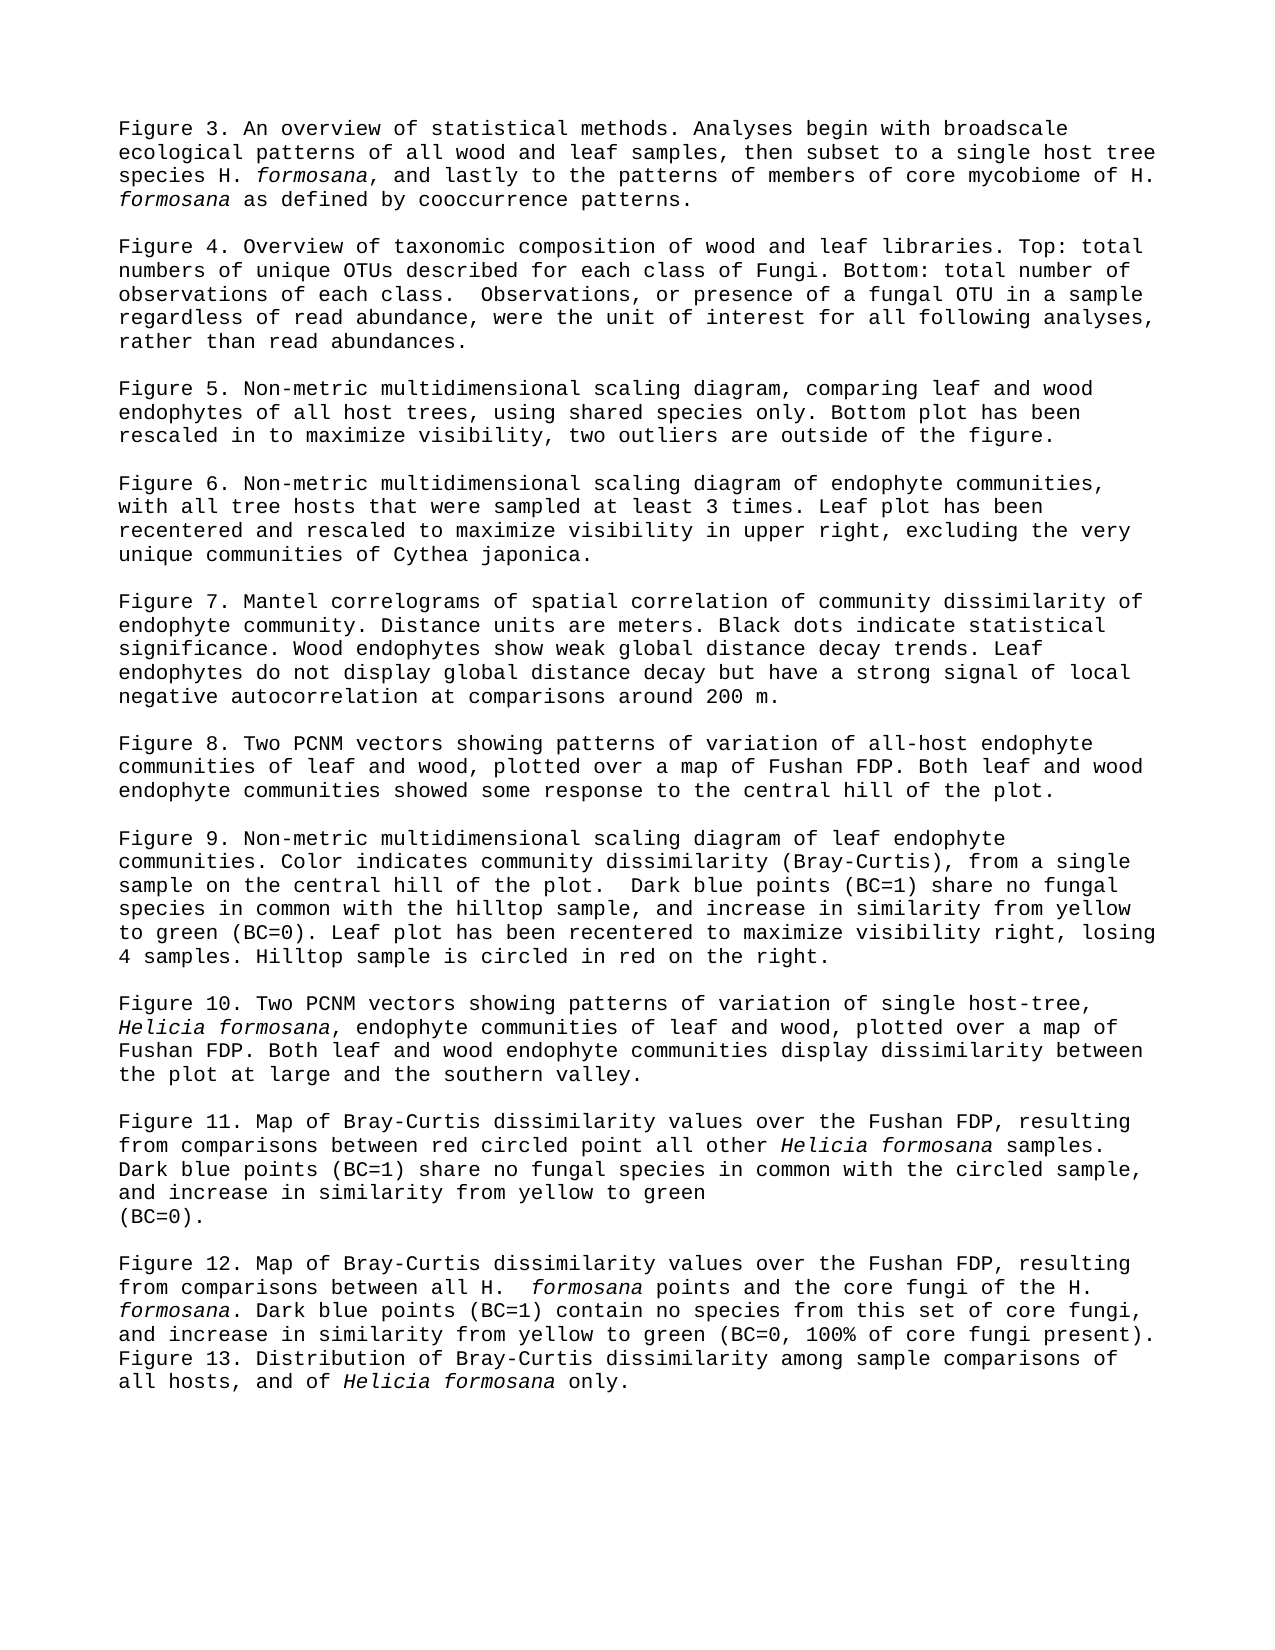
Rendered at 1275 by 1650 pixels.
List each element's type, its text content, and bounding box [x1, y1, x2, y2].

text (BC=0). [118, 1206, 1157, 1229]
text Figure 5. Non-metric multidimensional scaling diagram, comparing leaf and wood endophytes of all host trees, using shared species only. Bottom plot has been rescaled in to maximize visibility, two outliers are outside of the figure. [118, 378, 1157, 449]
text Figure 11. Map of Bray-Curtis dissimilarity values over the Fushan FDP, resulting from comparisons between red circled point all other Helicia formosana samples. Dark blue points (BC=1) share no fungal species in common with the circled sample, and increase in similarity from yellow to green [118, 1111, 1157, 1206]
text Figure 10. Two PCNM vectors showing patterns of variation of single host-tree, Helicia formosana, endophyte communities of leaf and wood, plotted over a map of Fushan FDP. Both leaf and wood endophyte communities display dissimilarity between the plot at large and the southern valley. [118, 993, 1157, 1088]
text Figure 9. Non-metric multidimensional scaling diagram of leaf endophyte communities. Color indicates community dissimilarity (Bray-Curtis), from a single sample on the central hill of the plot. Dark blue points (BC=1) share no fungal species in common with the hilltop sample, and increase in similarity from yellow to green (BC=0). Leaf plot has been recentered to maximize visibility right, losing 4 samples. Hilltop sample is circled in red on the right. [118, 827, 1157, 969]
text Figure 6. Non-metric multidimensional scaling diagram of endophyte communities, with all tree hosts that were sampled at least 3 times. Leaf plot has been recentered and rescaled to maximize visibility in upper right, excluding the very unique communities of Cythea japonica. [118, 473, 1157, 567]
text Figure 7. Mantel correlograms of spatial correlation of community dissimilarity of endophyte community. Distance units are meters. Black dots indicate statistical significance. Wood endophytes show weak global distance decay trends. Leaf endophytes do not display global distance decay but have a strong signal of local negative autocorrelation at comparisons around 200 m. [118, 591, 1157, 709]
text Figure 3. An overview of statistical methods. Analyses begin with broadscale ecological patterns of all wood and leaf samples, then subset to a single host tree species H. formosana, and lastly to the patterns of members of core mycobiome of H. formosana as defined by cooccurrence patterns. [118, 118, 1157, 213]
text Figure 12. Map of Bray-Curtis dissimilarity values over the Fushan FDP, resulting from comparisons between all H. formosana points and the core fungi of the H. formosana. Dark blue points (BC=1) contain no species from this set of core fungi, and increase in similarity from yellow to green (BC=0, 100% of core fungi present). Figure 13. Distribution of Bray-Curtis dissimilarity among sample comparisons of all hosts, and of Helicia formosana only. [118, 1253, 1157, 1395]
text Figure 8. Two PCNM vectors showing patterns of variation of all-host endophyte communities of leaf and wood, plotted over a map of Fushan FDP. Both leaf and wood endophyte communities showed some response to the central hill of the plot. [118, 733, 1157, 804]
text Figure 4. Overview of taxonomic composition of wood and leaf libraries. Top: total numbers of unique OTUs described for each class of Fungi. Bottom: total number of observations of each class. Observations, or presence of a fungal OTU in a sample regardless of read abundance, were the unit of interest for all following analyses, rather than read abundances. [118, 236, 1157, 354]
